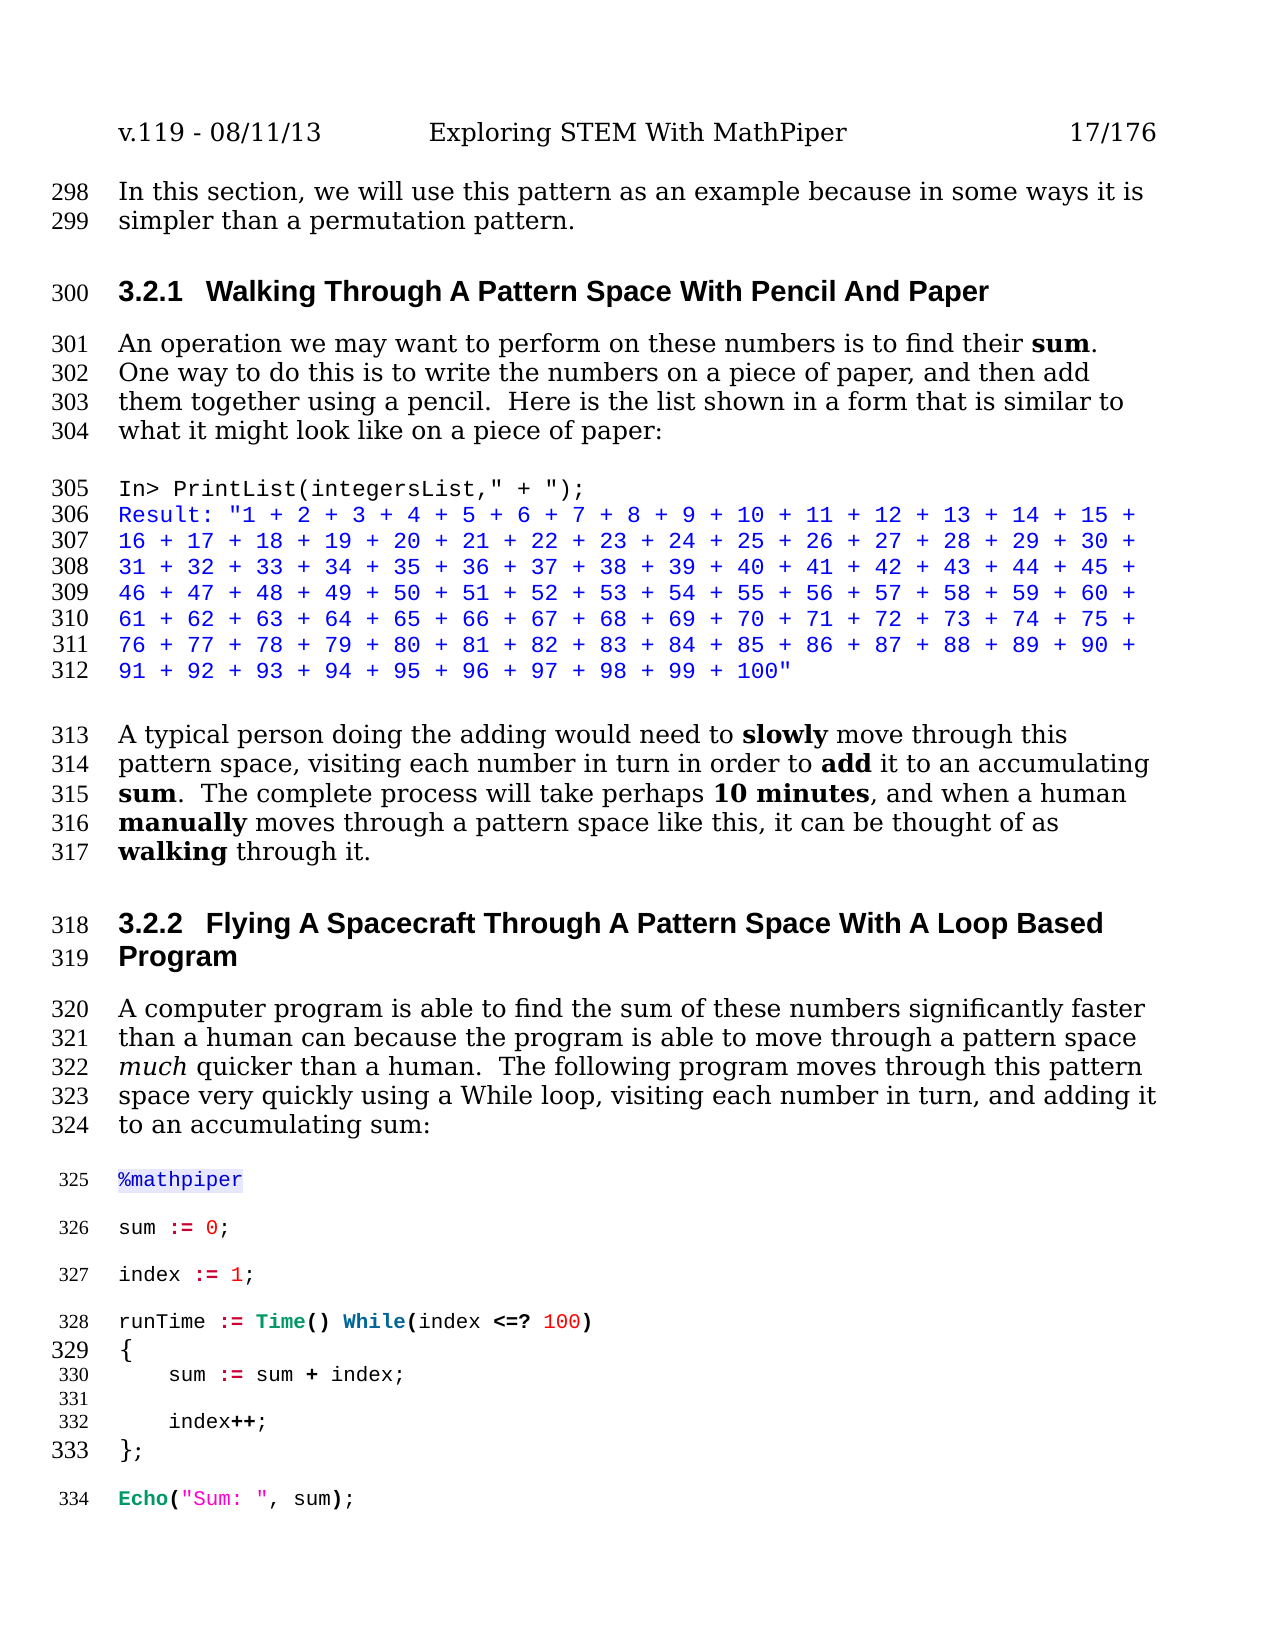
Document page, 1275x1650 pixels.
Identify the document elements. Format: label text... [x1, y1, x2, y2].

text An operation we may want to perform on these numbers is to find their sum. One way to do this is to write the numbers on a piece of paper, and then add them together using a pencil. Here is the list shown in a form that is similar to what it might look like on a piece of paper: [118, 329, 1157, 446]
text runTime := Time() While(index <=? 100) [118, 1311, 1157, 1335]
text index++; [118, 1411, 1157, 1435]
text In> PrintList(integersList," + "); [118, 477, 1157, 503]
text Echo("Sum: ", sum); [118, 1488, 1157, 1511]
text sum := 0; [118, 1217, 1157, 1240]
text Result: "1 + 2 + 3 + 4 + 5 + 6 + 7 + 8 + 9 + 10 + 11 + 12 + 13 + 14 + 15 + 16 + 17 + 18 + 19 + 20 + 21 + 22 + 23 + 24 + 25 + 26 + 27 + 28 + 29 + 30 + 31 + 32 + 33 + 34 + 35 + 36 + 37 + 38 + 39 + 40 + 41 + 42 + 43 + 44 + 45 + 46 + 47 + 48 + 49 + 50 + 51 + 52 + 53 + 54 + 55 + 56 + 57 + 58 + 59 + 60 + 61 + 62 + 63 + 64 + 65 + 66 + 67 + 68 + 69 + 70 + 71 + 72 + 73 + 74 + 75 + 76 + 77 + 78 + 79 + 80 + 81 + 82 + 83 + 84 + 85 + 86 + 87 + 88 + 89 + 90 + 91 + 92 + 93 + 94 + 95 + 96 + 97 + 98 + 99 + 100" [118, 503, 1157, 685]
text }; [118, 1435, 1157, 1464]
text index := 1; [118, 1264, 1157, 1288]
subtitle Walking Through A Pattern Space With Pencil And Paper [118, 274, 1157, 308]
text %mathpiper [118, 1169, 1157, 1193]
text sum := sum + index; [118, 1364, 1157, 1388]
text { [118, 1335, 1157, 1364]
text A computer program is able to find the sum of these numbers significantly faster than a human can because the program is able to move through a pattern space much quicker than a human. The following program moves through this pattern space very quickly using a While loop, visiting each number in turn, and adding it to an accumulating sum: [118, 994, 1157, 1140]
subtitle Flying A Spacecraft Through A Pattern Space With A Loop Based Program [118, 906, 1157, 973]
text A typical person doing the adding would need to slowly move through this pattern space, visiting each number in turn in order to add it to an accumulating sum. The complete process will take perhaps 10 minutes, and when a human manually moves through a pattern space like this, it can be thought of as walking through it. [118, 720, 1157, 867]
text In this section, we will use this pattern as an example because in some ways it is simpler than a permutation pattern. [118, 177, 1157, 235]
